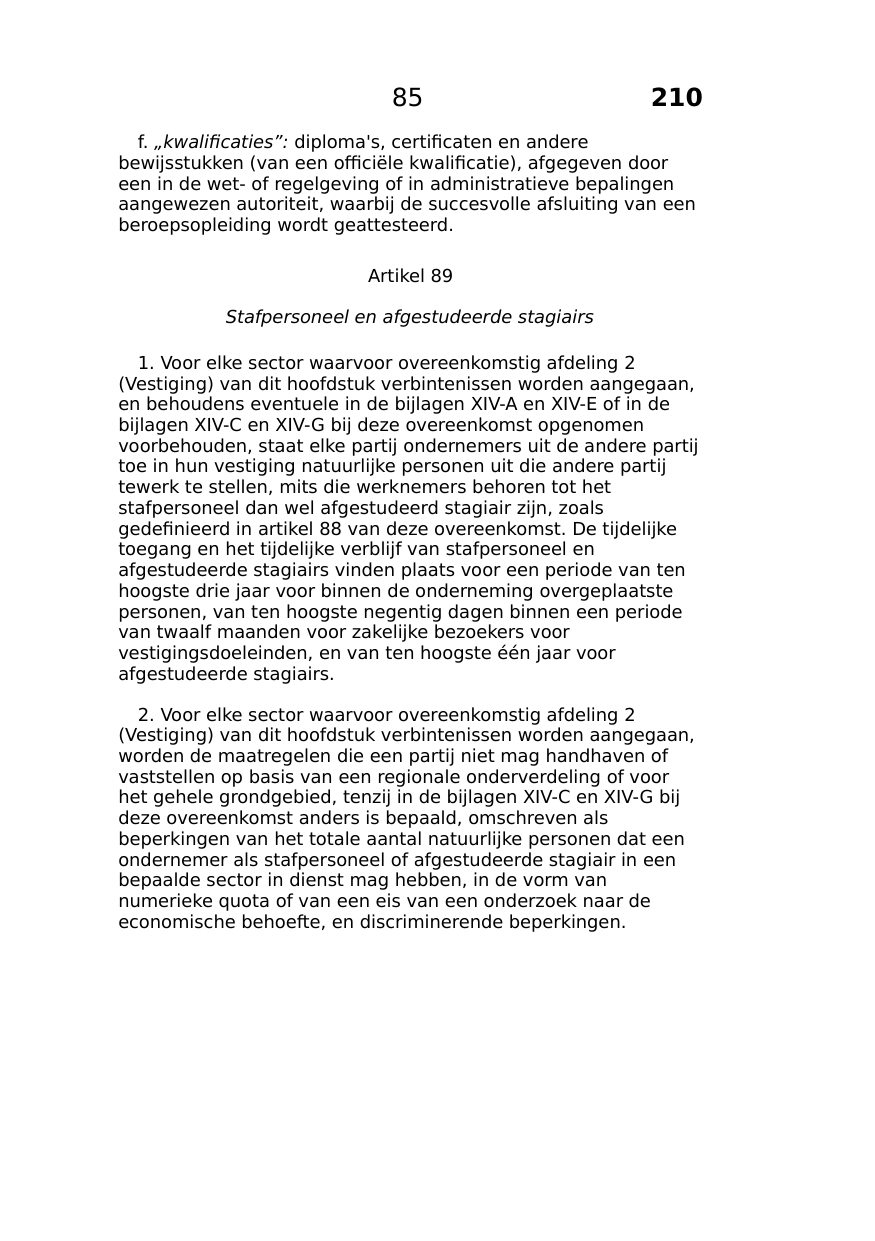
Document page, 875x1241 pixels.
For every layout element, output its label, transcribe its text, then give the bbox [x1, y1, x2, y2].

text 2. Voor elke sector waarvoor overeenkomstig afdeling 2 (Vestiging) van dit hoofdstuk verbintenissen worden aangegaan, worden de maatregelen die een partij niet mag handhaven of vaststellen op basis van een regionale onderverdeling of voor het gehele grondgebied, tenzij in de bijlagen XIV-C en XIV-G bij deze overeenkomst anders is bepaald, omschreven als beperkingen van het totale aantal natuurlijke personen dat een ondernemer als stafpersoneel of afgestudeerde stagiair in een bepaalde sector in dienst mag hebben, in de vorm van numerieke quota of van een eis van een onderzoek naar de economische behoefte, en discriminerende beperkingen. [118, 704, 703, 932]
subtitle Artikel 89 Stafpersoneel en afgestudeerde stagiairs [118, 266, 703, 328]
text f. „kwalificaties”: diploma's, certificaten en andere bewijsstukken (van een officiële kwalificatie), afgegeven door een in de wet- of regelgeving of in administratieve bepalingen aangewezen autoriteit, waarbij de succesvolle afsluiting van een beroepsopleiding wordt geattesteerd. [118, 132, 703, 236]
text 1. Voor elke sector waarvoor overeenkomstig afdeling 2 (Vestiging) van dit hoofdstuk verbintenissen worden aangegaan, en behoudens eventuele in de bijlagen XIV-A en XIV-E of in de bijlagen XIV-C en XIV-G bij deze overeenkomst opgenomen voorbehouden, staat elke partij ondernemers uit de andere partij toe in hun vestiging natuurlijke personen uit die andere partij tewerk te stellen, mits die werknemers behoren tot het stafpersoneel dan wel afgestudeerd stagiair zijn, zoals gedefinieerd in artikel 88 van deze overeenkomst. De tijdelijke toegang en het tijdelijke verblijf van stafpersoneel en afgestudeerde stagiairs vinden plaats voor een periode van ten hoogste drie jaar voor binnen de onderneming overgeplaatste personen, van ten hoogste negentig dagen binnen een periode van twaalf maanden voor zakelijke bezoekers voor vestigingsdoeleinden, en van ten hoogste één jaar voor afgestudeerde stagiairs. [118, 353, 703, 684]
